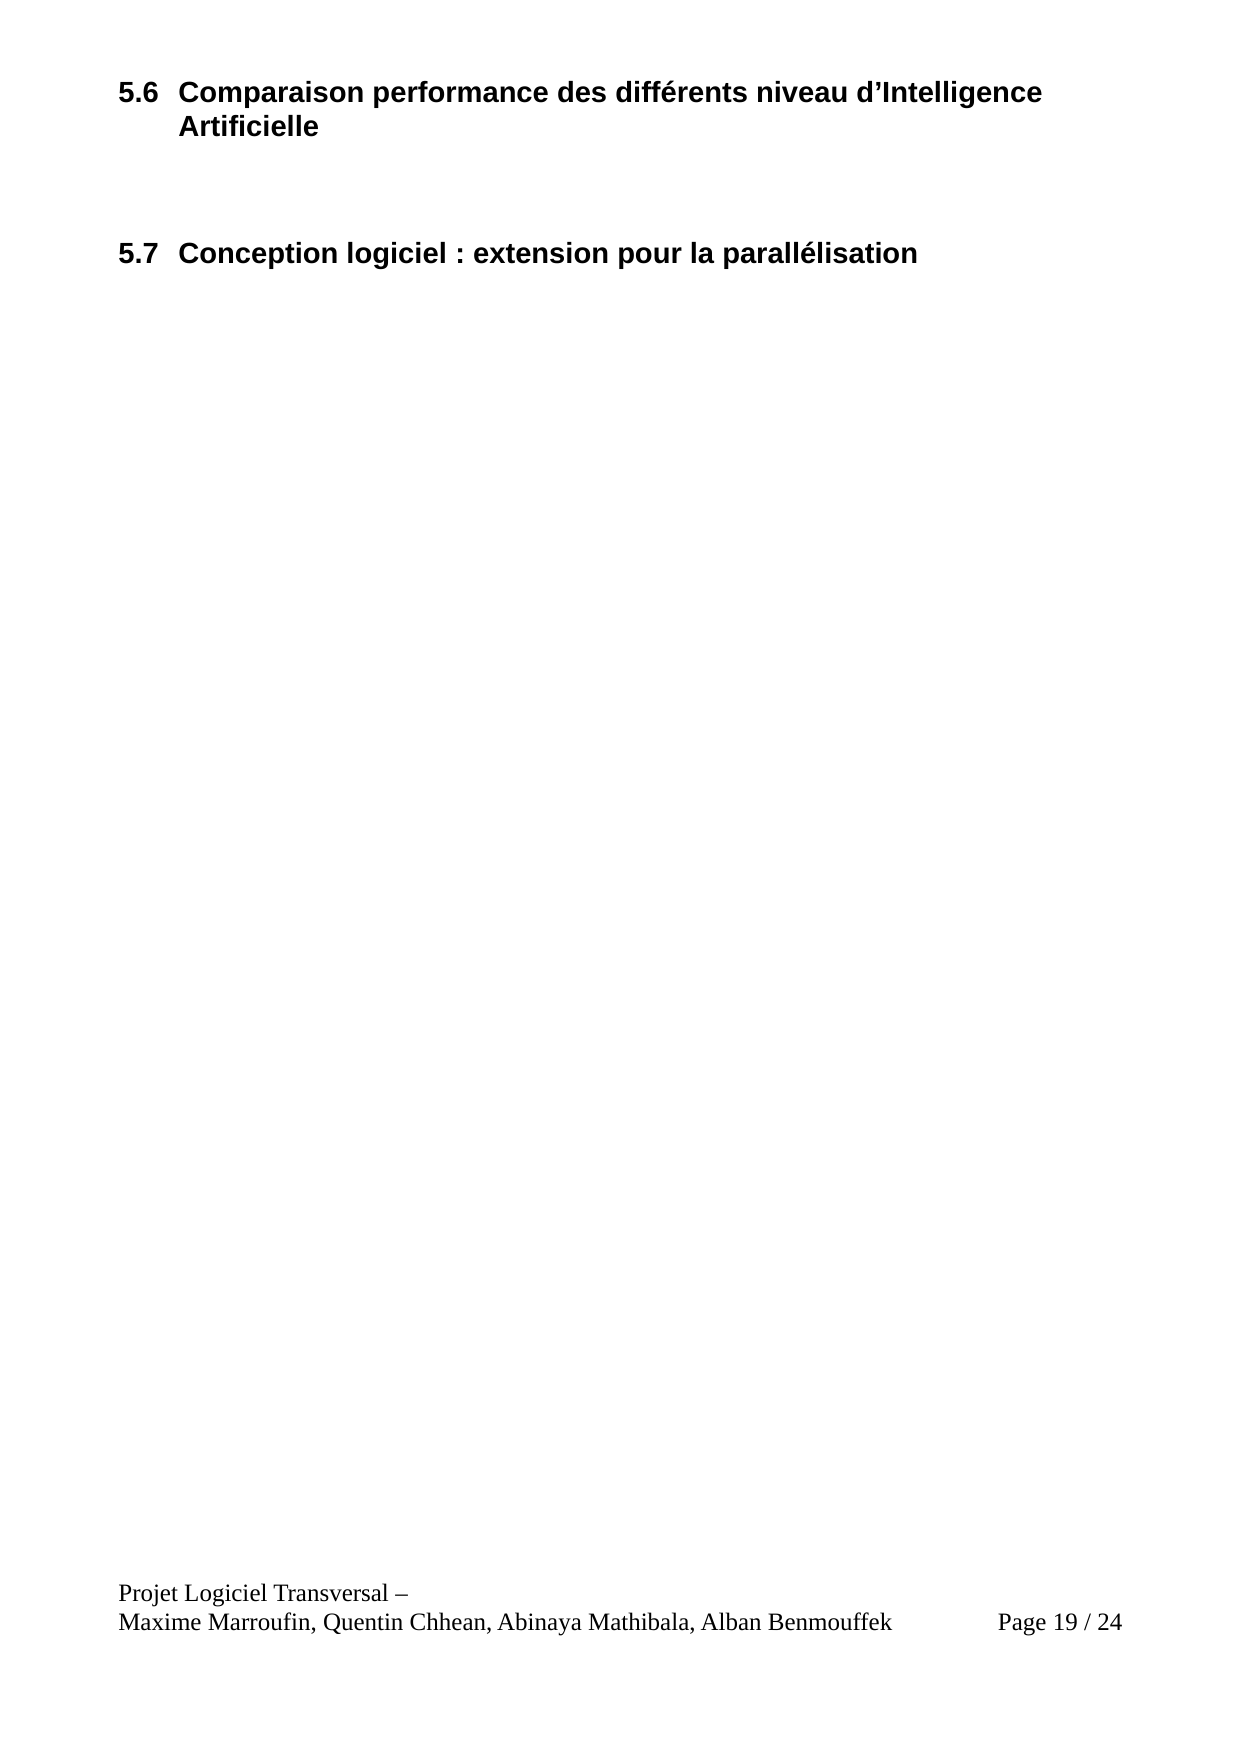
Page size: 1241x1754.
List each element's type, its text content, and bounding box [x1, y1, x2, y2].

subtitle Comparaison performance des différents niveau d’Intelligence Artificielle [118, 75, 1122, 142]
subtitle Conception logiciel : extension pour la parallélisation [118, 236, 1122, 269]
